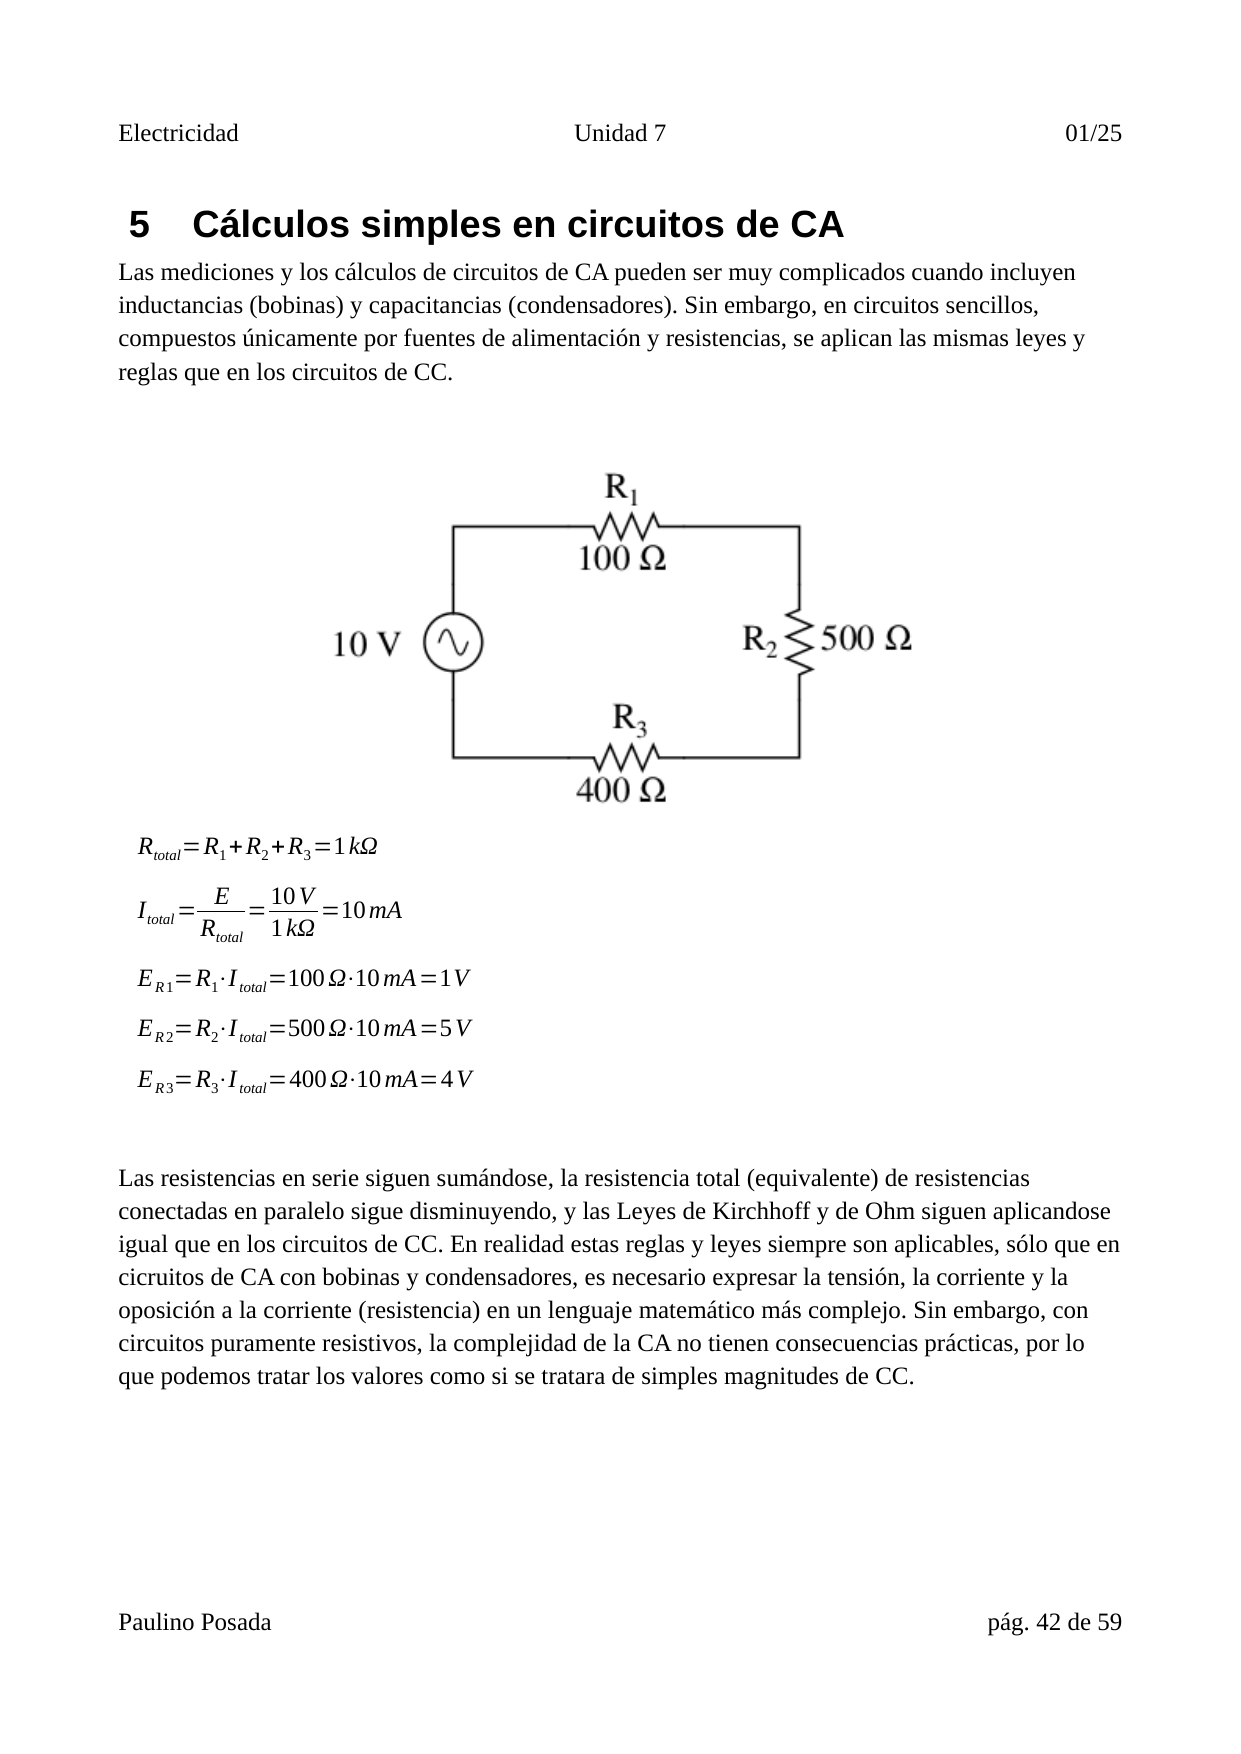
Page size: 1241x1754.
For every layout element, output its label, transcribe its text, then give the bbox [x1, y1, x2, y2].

text Las resistencias en serie siguen sumándose, la resistencia total (equivalente) de resistencias conectadas en paralelo sigue disminuyendo, y las Leyes de Kirchhoff y de Ohm siguen aplicandose igual que en los circuitos de CC. En realidad estas reglas y leyes siempre son aplicables, sólo que en cicruitos de CA con bobinas y condensadores, es necesario expresar la tensión, la corriente y la oposición a la corriente (resistencia) en un lenguaje matemático más complejo. Sin embargo, con circuitos puramente resistivos, la complejidad de la CA no tienen consecuencias prácticas, por lo que podemos tratar los valores como si se tratara de simples magnitudes de CC. [118, 1163, 1122, 1390]
subtitle Cálculos simples en circuitos de CA [118, 201, 1122, 245]
picture [306, 451, 935, 824]
text Las mediciones y los cálculos de circuitos de CA pueden ser muy complicados cuando incluyen inductancias (bobinas) y capacitancias (condensadores). Sin embargo, en circuitos sencillos, compuestos únicamente por fuentes de alimentación y resistencias, se aplican las mismas leyes y reglas que en los circuitos de CC. [118, 257, 1122, 385]
